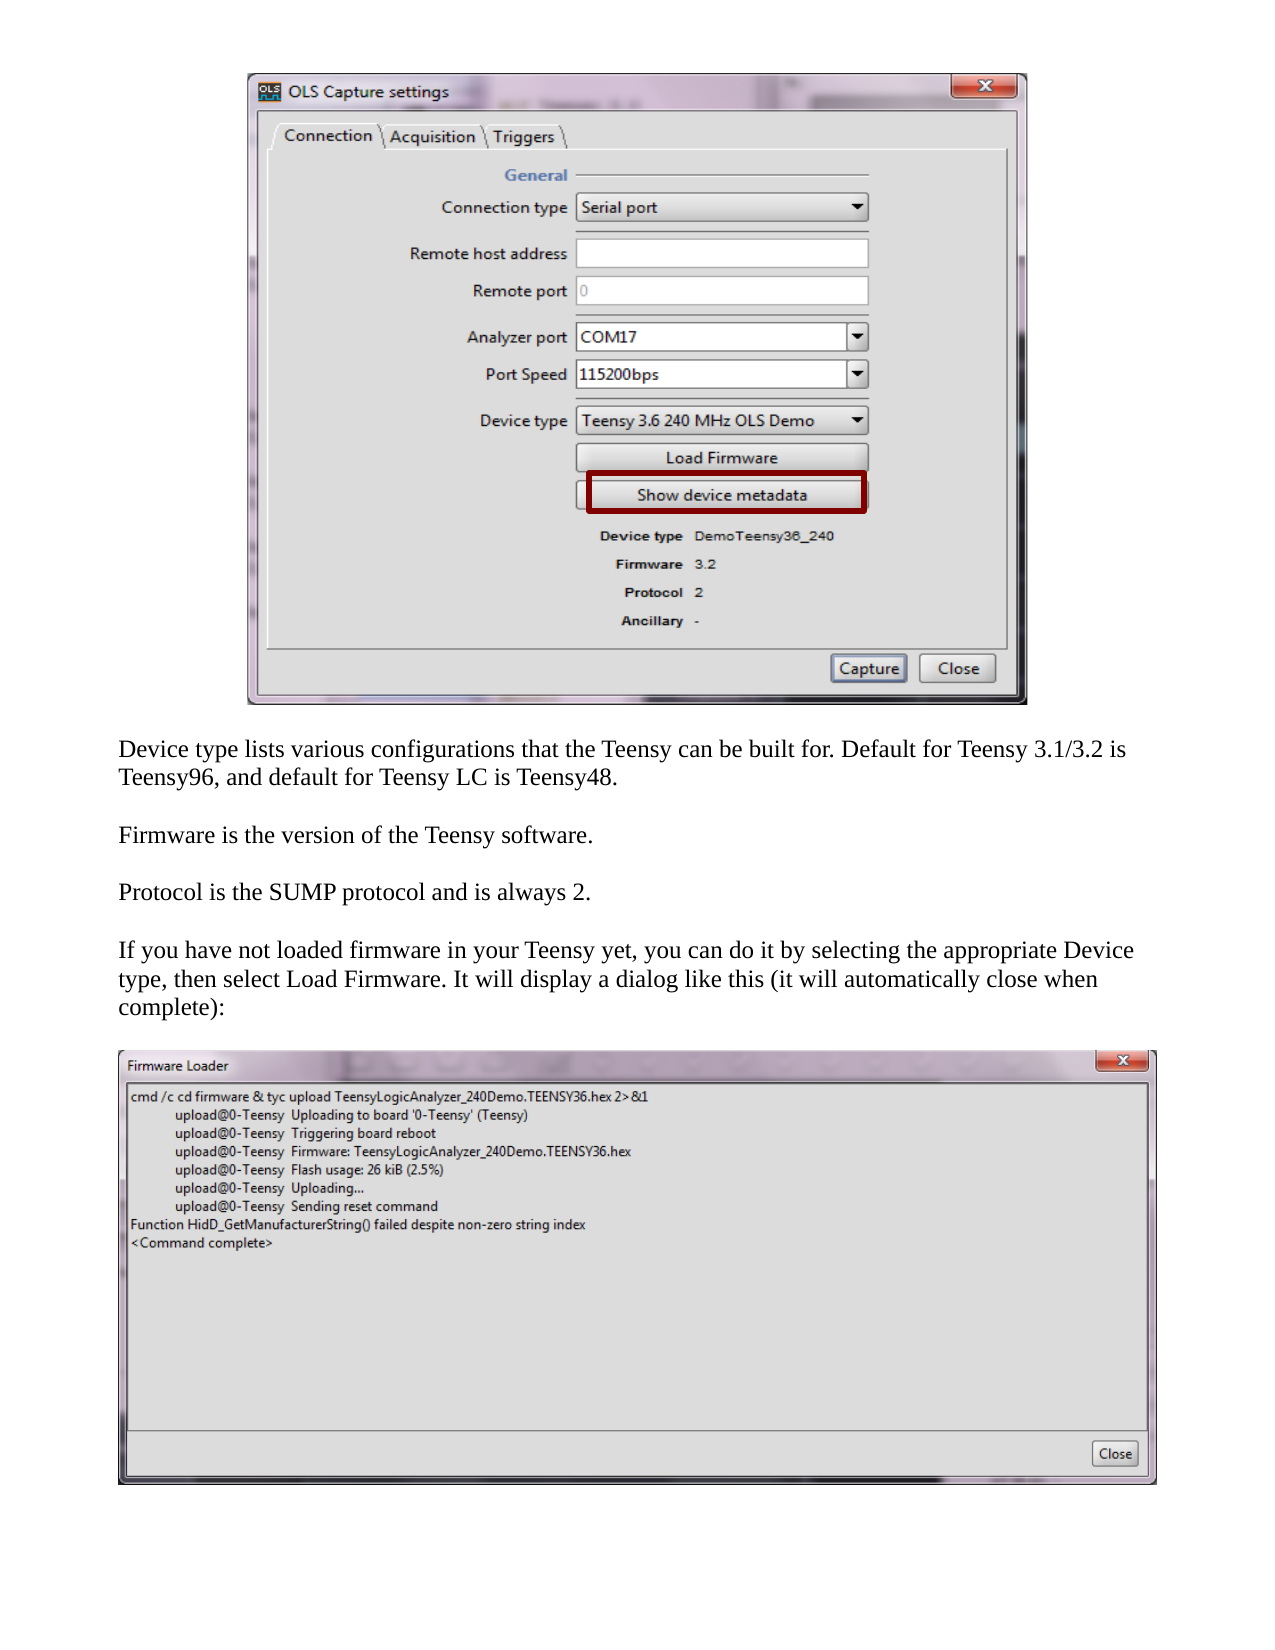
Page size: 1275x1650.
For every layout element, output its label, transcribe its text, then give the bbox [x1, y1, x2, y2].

picture [118, 1050, 1157, 1485]
picture [247, 73, 1028, 705]
text If you have not loaded firmware in your Teensy yet, you can do it by selecting the appropriate Device type, then select Load Firmware. It will display a dialog like this (it will automatically close when complete): [118, 935, 1157, 1021]
text Protocol is the SUMP protocol and is always 2. [118, 877, 1157, 906]
text Firmware is the version of the Teensy software. [118, 820, 1157, 849]
text Device type lists various configurations that the Teensy can be built for. Default for Teensy 3.1/3.2 is Teensy96, and default for Teensy LC is Teensy48. [118, 734, 1157, 791]
